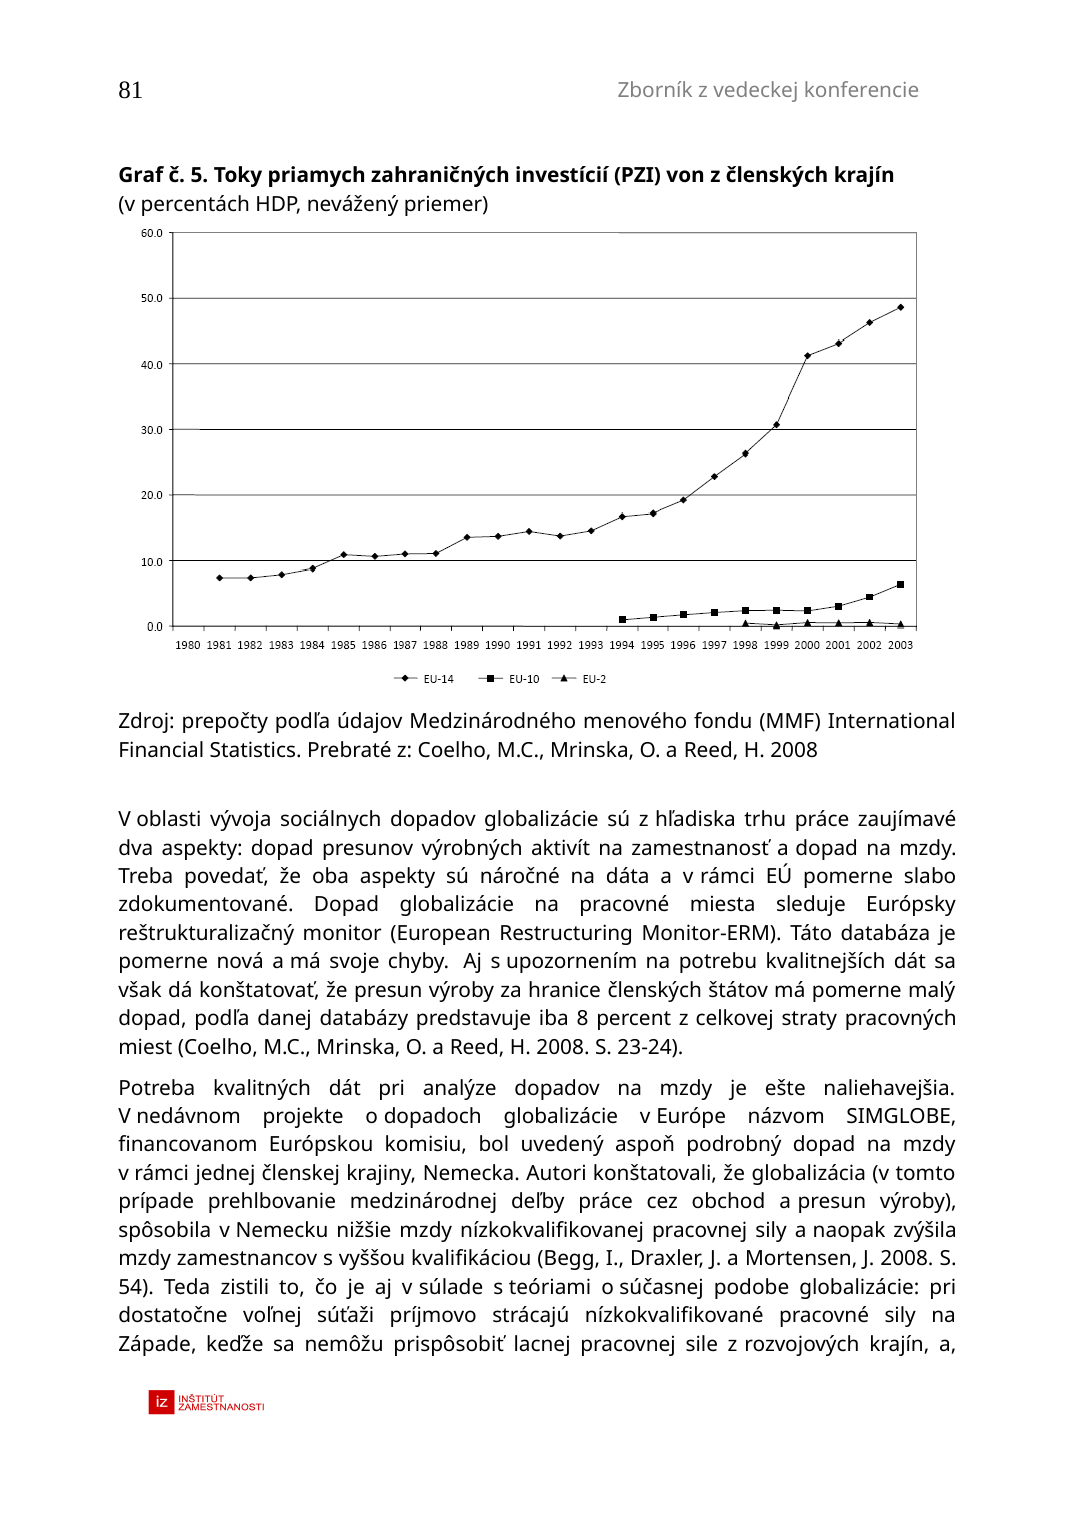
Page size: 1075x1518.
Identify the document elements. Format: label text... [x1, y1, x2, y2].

picture [134, 1370, 278, 1434]
text Graf č. 5. Toky priamych zahraničných investícií (PZI) von z členských krajín [118, 160, 957, 189]
text V oblasti vývoja sociálnych dopadov globalizácie sú z hľadiska trhu práce zaujímavé dva aspekty: dopad presunov výrobných aktivít na zamestnanosť a dopad na mzdy. Treba povedať, že oba aspekty sú náročné na dáta a v rámci EÚ pomerne slabo zdokumentované. Dopad globalizácie na pracovné miesta sleduje Európsky reštrukturalizačný monitor (European Restructuring Monitor-ERM). Táto databáza je pomerne nová a má svoje chyby. Aj s upozornením na potrebu kvalitnejších dát sa však dá konštatovať, že presun výroby za hranice členských štátov má pomerne malý dopad, podľa danej databázy predstavuje iba 8 percent z celkovej straty pracovných miest (Coelho, M.C., Mrinska, O. a Reed, H. 2008. S. 23-24). [118, 804, 957, 1060]
text Potreba kvalitných dát pri analýze dopadov na mzdy je ešte naliehavejšia. V nedávnom projekte o dopadoch globalizácie v Európe názvom SIMGLOBE, financovanom Európskou komisiu, bol uvedený aspoň podrobný dopad na mzdy v rámci jednej členskej krajiny, Nemecka. Autori konštatovali, že globalizácia (v tomto prípade prehlbovanie medzinárodnej deľby práce cez obchod a presun výroby), spôsobila v Nemecku nižšie mzdy nízkokvalifikovanej pracovnej sily a naopak zvýšila mzdy zamestnancov s vyššou kvalifikáciou (Begg, I., Draxler, J. a Mortensen, J. 2008. S. 54). Teda zistili to, čo je aj v súlade s teóriami o súčasnej podobe globalizácie: pri dostatočne voľnej súťaži príjmovo strácajú nízkokvalifikované pracovné sily na Západe, keďže sa nemôžu prispôsobiť lacnej pracovnej sile z rozvojových krajín, a, [118, 1073, 957, 1357]
text (v percentách HDP, nevážený priemer) [118, 189, 957, 217]
text Zdroj: prepočty podľa údajov Medzinárodného menového fondu (MMF) International Financial Statistics. Prebraté z: Coelho, M.C., Mrinska, O. a Reed, H. 2008 [118, 706, 957, 763]
